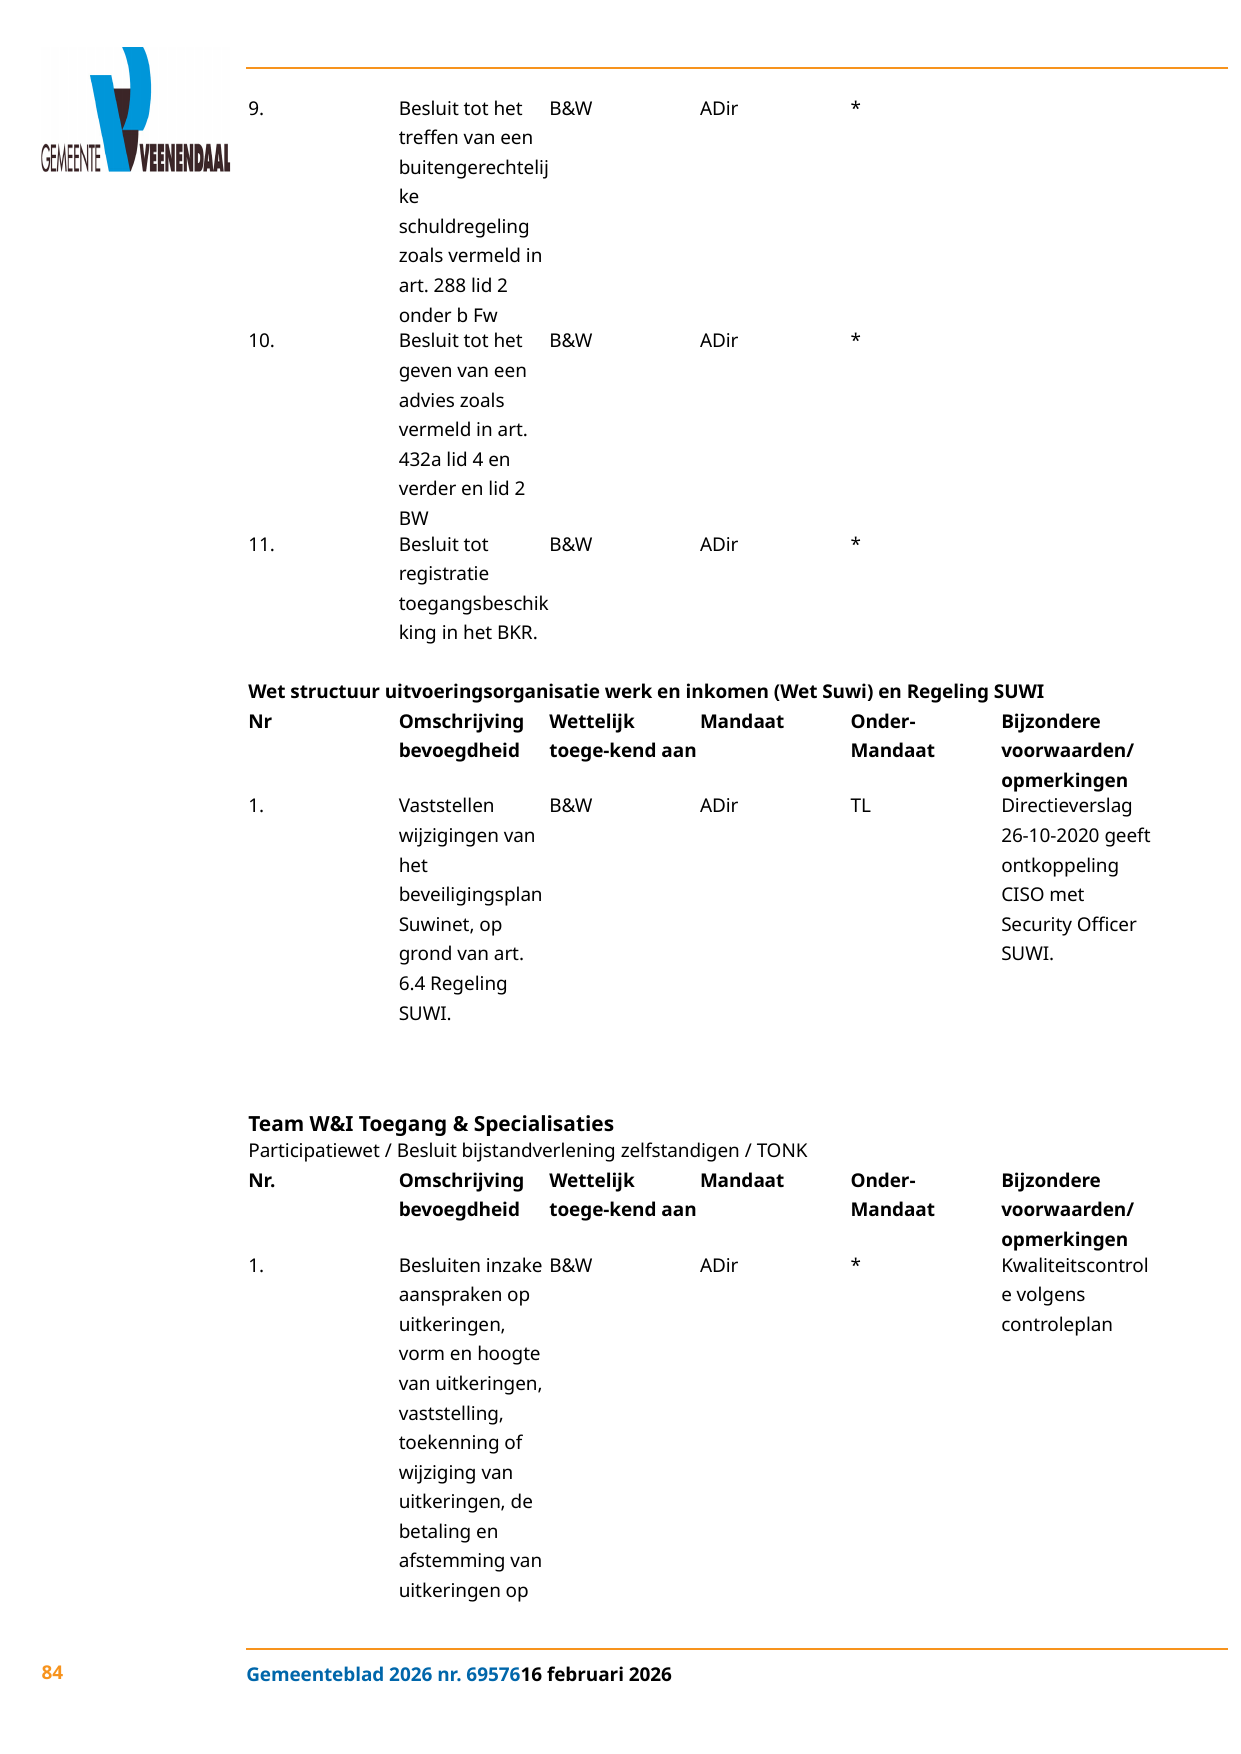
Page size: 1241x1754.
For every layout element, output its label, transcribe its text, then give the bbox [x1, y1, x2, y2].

table_cell [1001, 531, 1152, 645]
table_cell B&W [549, 793, 700, 1026]
table_cell [1001, 95, 1152, 328]
table_cell * [850, 1252, 1001, 1603]
table_cell 1. [248, 793, 398, 1026]
picture [41, 47, 130, 172]
table_cell Besluit tot het geven van een advies zoals vermeld in art. 432a lid 4 en verder en lid 2 BW [399, 328, 549, 531]
table_cell [1001, 328, 1152, 531]
table_header Onder- Mandaat [850, 708, 1001, 793]
table_cell [248, 531, 398, 645]
table_cell ADir [700, 793, 850, 1026]
table_header Mandaat [700, 708, 850, 793]
table_cell * [850, 328, 1001, 531]
table_header Onder- Mandaat [850, 1167, 1001, 1252]
table_cell Besluiten inzake aanspraken op uitkeringen, vorm en hoogte van uitkeringen, vaststelling, toekenning of wijziging van uitkeringen, de betaling en afstemming van uitkeringen op [399, 1252, 549, 1603]
table_cell ADir [700, 328, 850, 531]
table_cell B&W [549, 1252, 700, 1603]
table_cell * [850, 531, 1001, 645]
table_cell Besluit tot registratie toegangsbeschikking in het BKR. [399, 531, 549, 645]
table_cell ADir [700, 1252, 850, 1603]
table_cell Besluit tot het treffen van een buitengerechtelijke schuldregeling zoals vermeld in art. 288 lid 2 onder b Fw [399, 95, 549, 328]
table_cell [248, 95, 398, 328]
table_cell Directieverslag 26-10-2020 geeft ontkoppeling CISO met Security Officer SUWI. [1001, 793, 1152, 1026]
picture [123, 47, 231, 172]
table_cell Vaststellen wijzigingen van het beveiligingsplan Suwinet, op grond van art. 6.4 Regeling SUWI. [399, 793, 549, 1026]
table_header Bijzondere voorwaarden/ opmerkingen [1001, 708, 1152, 793]
table_cell B&W [549, 328, 700, 531]
table_header Wettelijk toege-kend aan [549, 1167, 700, 1252]
table_cell B&W [549, 531, 700, 645]
table_cell [248, 328, 398, 531]
text Team W&I Toegang & Specialisaties [248, 1109, 1152, 1137]
table_cell 1. [248, 1252, 398, 1603]
table_cell Kwaliteitscontrole volgens controleplan [1001, 1252, 1152, 1603]
table_cell B&W [549, 95, 700, 328]
table_header Nr [248, 708, 398, 793]
table_header Mandaat [700, 1167, 850, 1252]
table_header Nr. [248, 1167, 398, 1252]
table_cell * [850, 95, 1001, 328]
table_header Omschrijving bevoegdheid [399, 1167, 549, 1252]
table_cell TL [850, 793, 1001, 1026]
table_cell ADir [700, 95, 850, 328]
table_header Omschrijving bevoegdheid [399, 708, 549, 793]
table_cell ADir [700, 531, 850, 645]
text Wet structuur uitvoeringsorganisatie werk en inkomen (Wet Suwi) en Regeling SUWI [248, 678, 1152, 704]
table_header Wettelijk toege-kend aan [549, 708, 700, 793]
text Participatiewet / Besluit bijstandverlening zelfstandigen / TONK [248, 1137, 1152, 1163]
table_header Bijzondere voorwaarden/ opmerkingen [1001, 1167, 1152, 1252]
